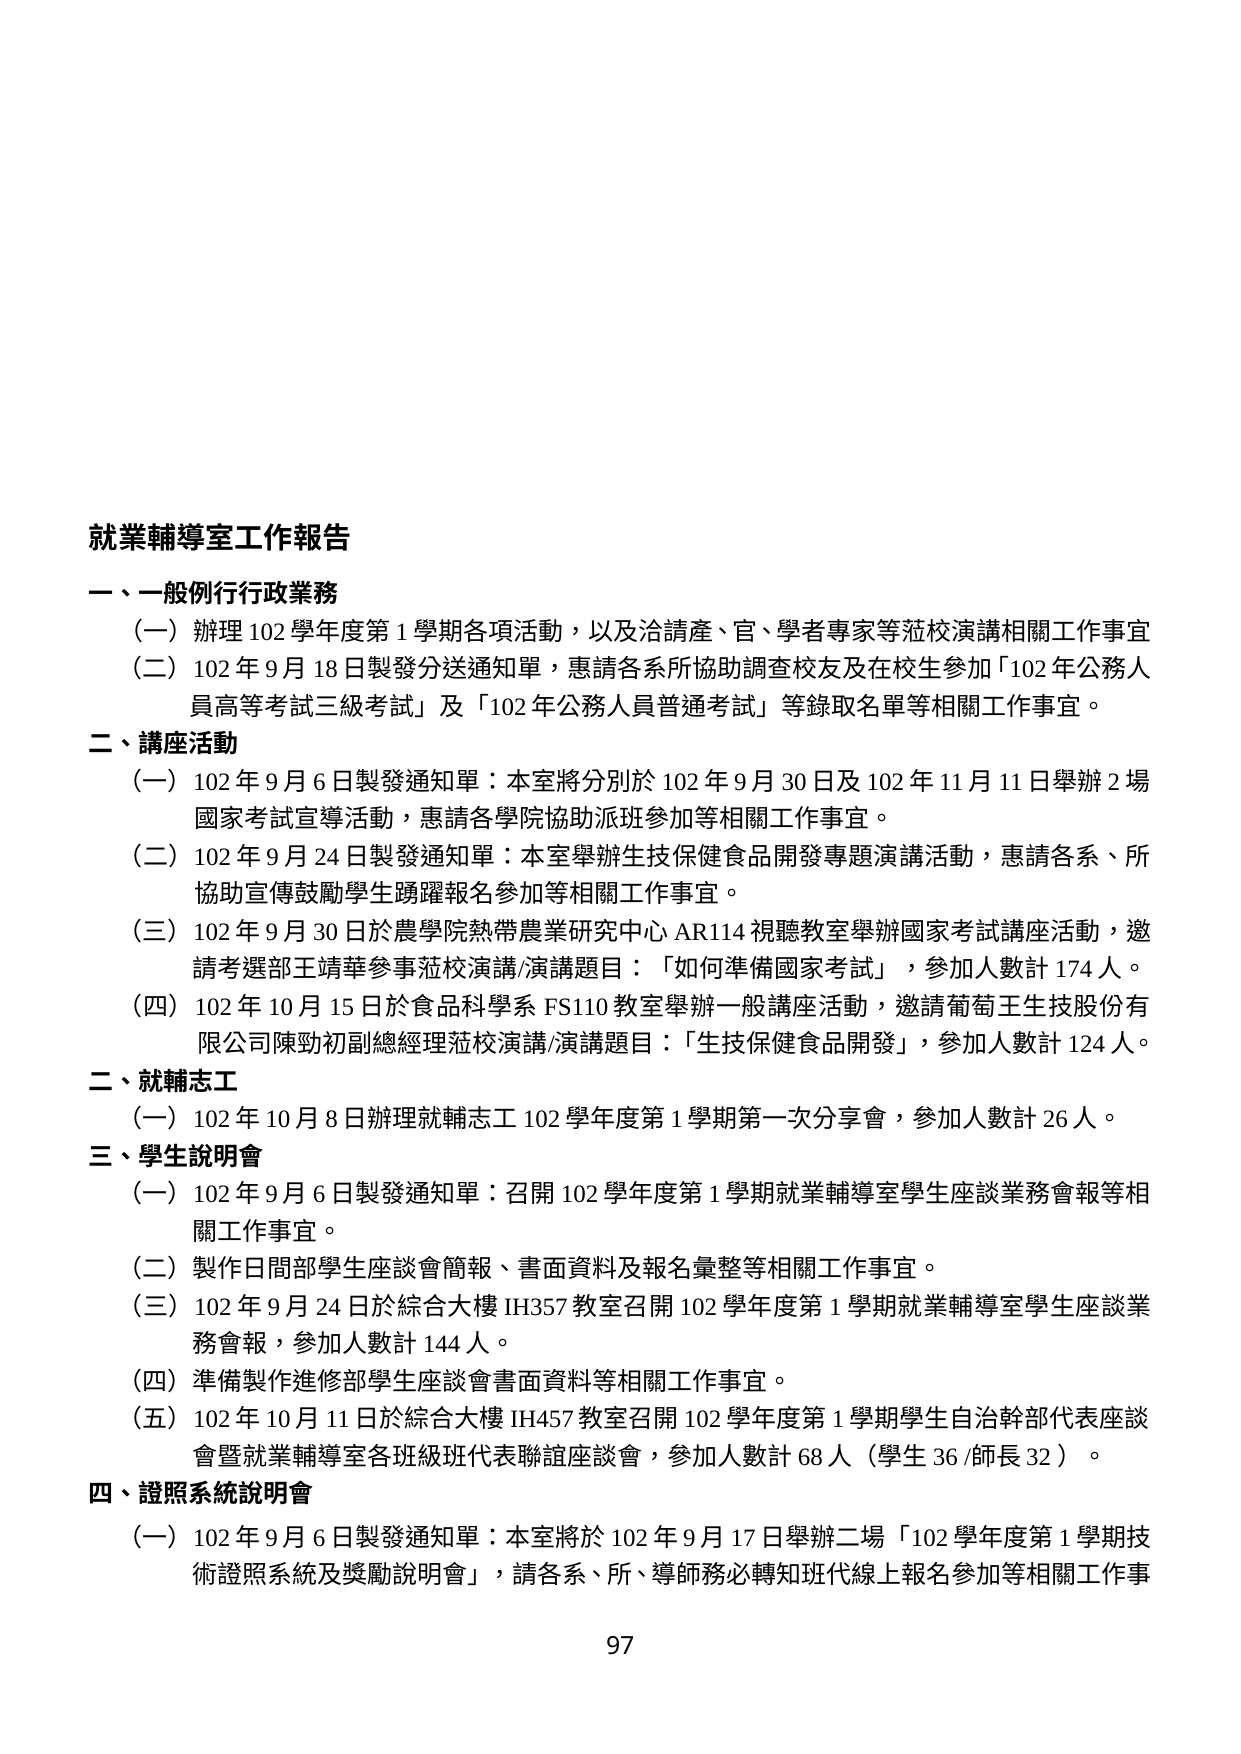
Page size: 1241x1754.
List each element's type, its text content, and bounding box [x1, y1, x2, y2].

text （二）製作日間部學生座談會簡報、書面資料及報名彙整等相關工作事宜。 [118, 1248, 1152, 1285]
text （三）102年9月30日於農學院熱帶農業研究中心AR114視聽教室舉辦國家考試講座活動，邀請考選部王靖華參事蒞校演講/演講題目：「如何準備國家考試」，參加人數計174人。 [118, 910, 1152, 985]
text （一）辦理102學年度第1學期各項活動，以及洽請產、官、學者專家等蒞校演講相關工作事宜。 [118, 610, 1152, 648]
text 二、就輔志工 [89, 1060, 1152, 1098]
text （二）102年9月18日製發分送通知單，惠請各系所協助調查校友及在校生參加「102年公務人員高等考試三級考試」及「102年公務人員普通考試」等錄取名單等相關工作事宜。 [118, 648, 1152, 723]
text （二）102年9月24日製發通知單：本室舉辦生技保健食品開發專題演講活動，惠請各系、所協助宣傳鼓勵學生踴躍報名參加等相關工作事宜。 [118, 835, 1152, 910]
text （一）102年10月8日辦理就輔志工102學年度第1學期第一次分享會，參加人數計26人。 [118, 1098, 1152, 1135]
text 四、證照系統說明會 [89, 1473, 1152, 1510]
text 就業輔導室工作報告 [89, 498, 1152, 573]
text （三）102年9月24日於綜合大樓IH357教室召開102學年度第1學期就業輔導室學生座談業務會報，參加人數計144人。 [118, 1285, 1152, 1360]
text 一、一般例行行政業務 [89, 573, 1152, 610]
text （一）102年9月6日製發通知單：本室將分別於102年9月30日及102年11月11日舉辦2場國家考試宣導活動，惠請各學院協助派班參加等相關工作事宜。 [118, 760, 1152, 835]
text （一）102年9月6日製發通知單：本室將於102年9月17日舉辦二場「102學年度第1學期技術證照系統及獎勵說明會」，請各系、所、導師務必轉知班代線上報名參加等相關工作事 [118, 1517, 1152, 1592]
text （四）準備製作進修部學生座談會書面資料等相關工作事宜。 [118, 1360, 1152, 1398]
text （五）102年10月11日於綜合大樓IH457教室召開102學年度第1學期學生自治幹部代表座談會暨就業輔導室各班級班代表聯誼座談會，參加人數計68人（學生36 /師長32 ）。 [118, 1398, 1152, 1473]
text （四）102年10月15日於食品科學系FS110教室舉辦一般講座活動，邀請葡萄王生技股份有限公司陳勁初副總經理蒞校演講/演講題目：「生技保健食品開發」，參加人數計124人。 [118, 985, 1152, 1060]
text （一）102年9月6日製發通知單：召開102學年度第1學期就業輔導室學生座談業務會報等相關工作事宜。 [118, 1173, 1152, 1248]
text 二、講座活動 [89, 723, 1152, 760]
text 三、學生說明會 [89, 1135, 1152, 1173]
